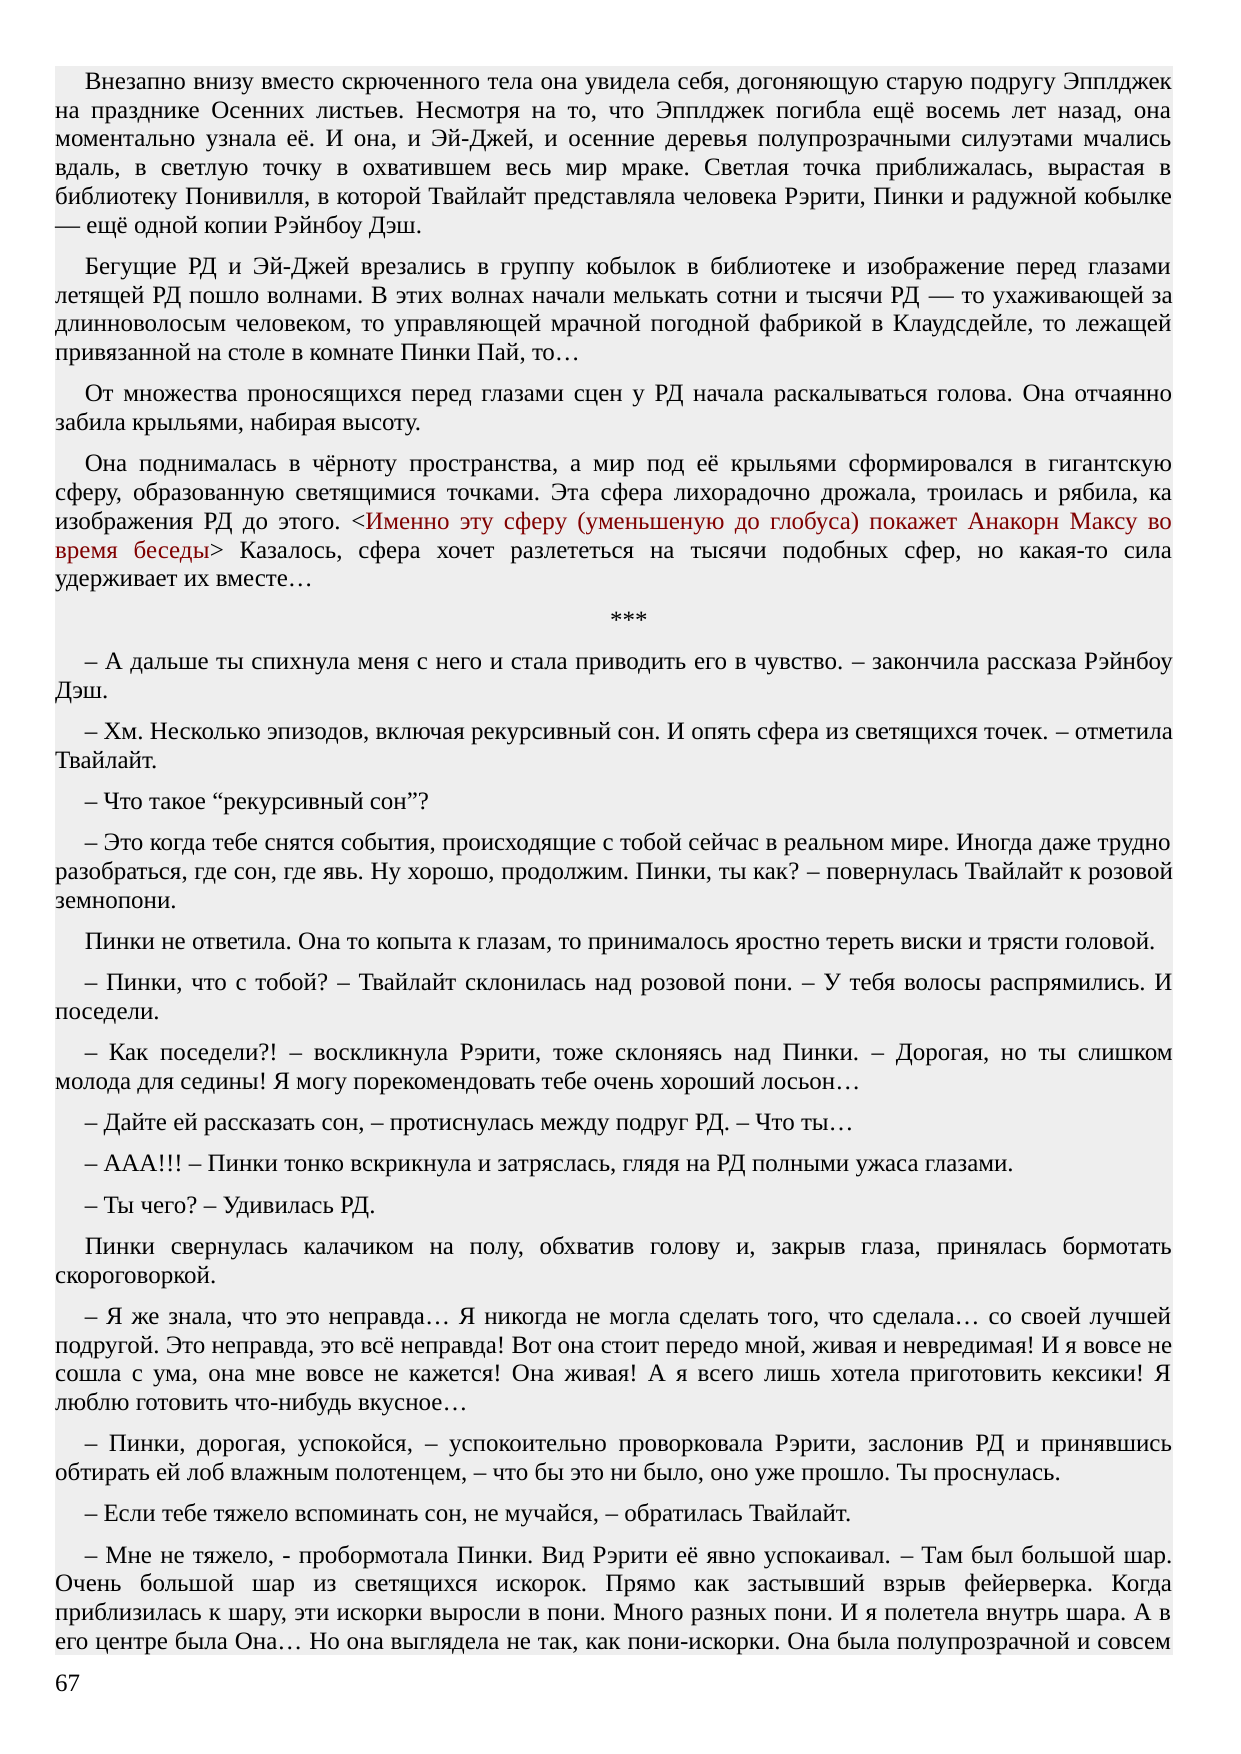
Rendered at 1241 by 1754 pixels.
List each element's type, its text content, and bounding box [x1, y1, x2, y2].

text – Как поседели?! – воскликнула Рэрити, тоже склоняясь над Пинки. – Дорогая, но ты слишком молода для седины! Я могу порекомендовать тебе очень хороший лосьон… [55, 1037, 1173, 1095]
text Она поднималась в чёрноту пространства, а мир под её крыльями сформировался в гигантскую сферу, образованную светящимися точками. Эта сфера лихорадочно дрожала, троилась и рябила, ка изображения РД до этого. <Именно эту сферу (уменьшеную до глобуса) покажет Анакорн Максу во время беседы> Казалось, сфера хочет разлететься на тысячи подобных сфер, но какая-то сила удерживает их вместе… [55, 448, 1173, 592]
text Пинки не ответила. Она то копыта к глазам, то принималось яростно тереть виски и трясти головой. [55, 926, 1173, 955]
text – ААА!!! – Пинки тонко вскрикнула и затряслась, глядя на РД полными ужаса глазами. [55, 1148, 1173, 1177]
text Пинки свернулась калачиком на полу, обхватив голову и, закрыв глаза, принялась бормотать скороговоркой. [55, 1231, 1173, 1288]
text – Пинки, дорогая, успокойся, – успокоительно проворковала Рэрити, заслонив РД и принявшись обтирать ей лоб влажным полотенцем, – что бы это ни было, оно уже прошло. Ты проснулась. [55, 1428, 1173, 1486]
text От множества проносящихся перед глазами сцен у РД начала раскалываться голова. Она отчаянно забила крыльями, набирая высоту. [55, 378, 1173, 436]
text – Что такое “рекурсивный сон”? [55, 786, 1173, 815]
text – Дайте ей рассказать сон, – протиснулась между подруг РД. – Что ты… [55, 1107, 1173, 1136]
text – Если тебе тяжело вспоминать сон, не мучайся, – обратилась Твайлайт. [55, 1498, 1173, 1527]
text – Это когда тебе снятся события, происходящие с тобой сейчас в реальном мире. Иногда даже трудно разобраться, где сон, где явь. Ну хорошо, продолжим. Пинки, ты как? – повернулась Твайлайт к розовой земнопони. [55, 827, 1173, 913]
text *** [55, 605, 1173, 633]
text – Мне не тяжело, - пробормотала Пинки. Вид Рэрити её явно успокаивал. – Там был большой шар. Очень большой шар из светящихся искорок. Прямо как застывший взрыв фейерверка. Когда приблизилась к шару, эти искорки выросли в пони. Много разных пони. И я полетела внутрь шара. А в его центре была Она… Но она выглядела не так, как пони-искорки. Она была полупрозрачной и совсем [55, 1540, 1173, 1655]
text – Я же знала, что это неправда… Я никогда не могла сделать того, что сделала… со своей лучшей подругой. Это неправда, это всё неправда! Вот она стоит передо мной, живая и невредимая! И я вовсе не сошла с ума, она мне вовсе не кажется! Она живая! А я всего лишь хотела приготовить кексики! Я люблю готовить что-нибудь вкусное… [55, 1301, 1173, 1416]
text – Пинки, что с тобой? – Твайлайт склонилась над розовой пони. – У тебя волосы распрямились. И поседели. [55, 967, 1173, 1025]
text – Хм. Несколько эпизодов, включая рекурсивный сон. И опять сфера из светящихся точек. – отметила Твайлайт. [55, 716, 1173, 773]
text – Ты чего? – Удивилась РД. [55, 1190, 1173, 1218]
text – А дальше ты спихнула меня с него и стала приводить его в чувство. – закончила рассказа Рэйнбоу Дэш. [55, 646, 1173, 703]
text Бегущие РД и Эй-Джей врезались в группу кобылок в библиотеке и изображение перед глазами летящей РД пошло волнами. В этих волнах начали мелькать сотни и тысячи РД — то ухаживающей за длинноволосым человеком, то управляющей мрачной погодной фабрикой в Клаудсдейле, то лежащей привязанной на столе в комнате Пинки Пай, то… [55, 251, 1173, 366]
text Внезапно внизу вместо скрюченного тела она увидела себя, догоняющую старую подругу Эпплджек на празднике Осенних листьев. Несмотря на то, что Эпплджек погибла ещё восемь лет назад, она моментально узнала её. И она, и Эй-Джей, и осенние деревья полупрозрачными силуэтами мчались вдаль, в светлую точку в охватившем весь мир мраке. Светлая точка приближалась, вырастая в библиотеку Понивилля, в которой Твайлайт представляла человека Рэрити, Пинки и радужной кобылке — ещё одной копии Рэйнбоу Дэш. [55, 66, 1173, 238]
